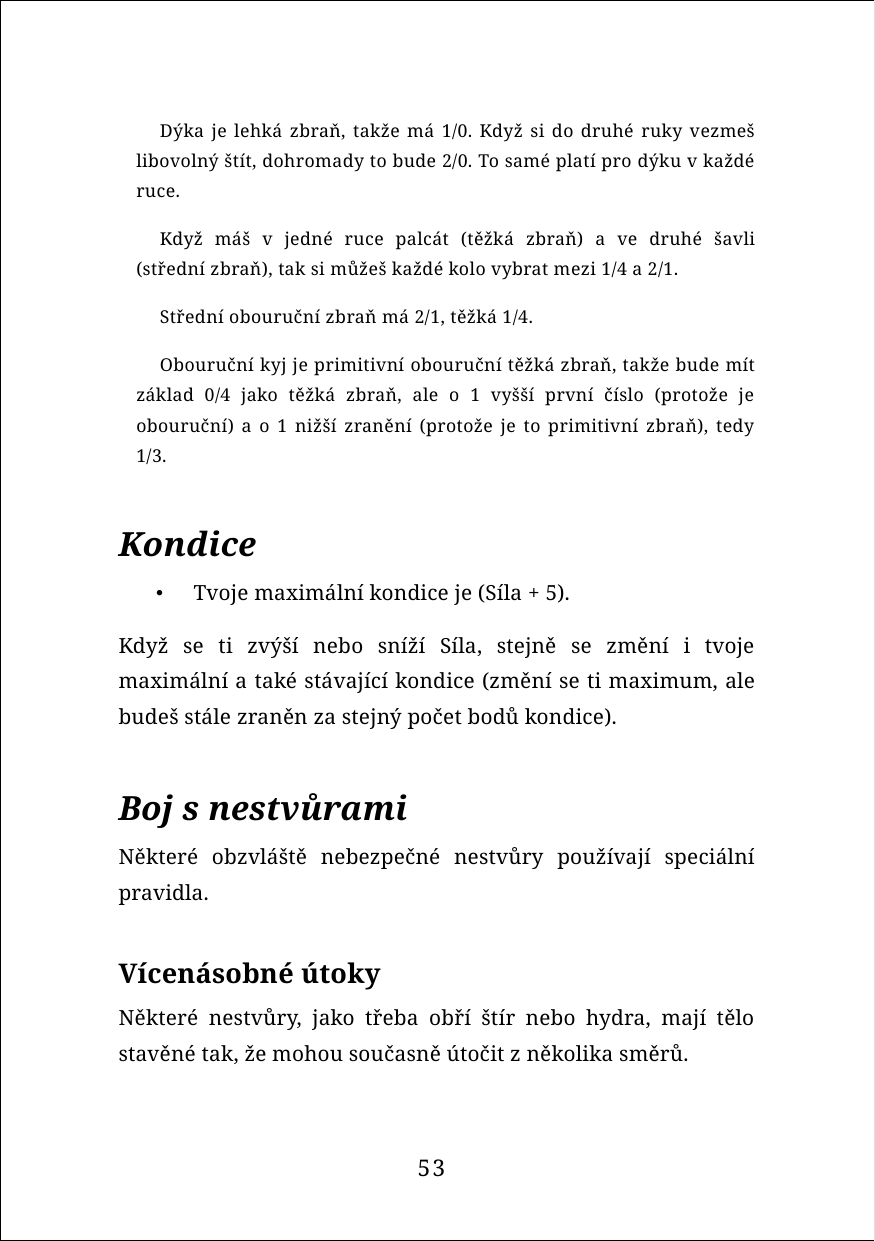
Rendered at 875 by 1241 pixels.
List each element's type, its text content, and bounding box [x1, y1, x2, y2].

subtitle Kondice [118, 521, 756, 566]
text Když se ti zvýší nebo sníží Síla, stejně se změní i tvoje maximální a také stávající kondice (změní se ti maximum, ale budeš stále zraněn za stejný počet bodů kondice). [118, 631, 756, 731]
text Obouruční kyj je primitivní obouruční těžká zbraň, takže bude mít základ 0/4 jako těžká zbraň, ale o 1 vyšší první číslo (protože je obouruční) a o 1 nižší zranění (protože je to primitivní zbraň), tedy 1/3. [136, 353, 756, 467]
text Když máš v jedné ruce palcát (těžká zbraň) a ve druhé šavli (střední zbraň), tak si můžeš každé kolo vybrat mezi 1/4 a 2/1. [136, 227, 756, 281]
text Některé obzvláště nebezpečné nestvůry používají speciální pravidla. [118, 842, 756, 906]
text Dýka je lehká zbraň, takže má 1/0. Když si do druhé ruky vezmeš libovolný štít, dohromady to bude 2/0. To samé platí pro dýku v každé ruce. [136, 118, 756, 203]
subtitle Vícenásobné útoky [118, 954, 756, 991]
subtitle Boj s nestvůrami [118, 785, 756, 830]
text Některé nestvůry, jako třeba obří štír nebo hydra, mají tělo stavěné tak, že mohou současně útočit z několika směrů. [118, 1003, 756, 1067]
text Střední obouruční zbraň má 2/1, těžká 1/4. [136, 305, 756, 329]
list Tvoje maximální kondice je (Síla + 5). [156, 578, 756, 606]
